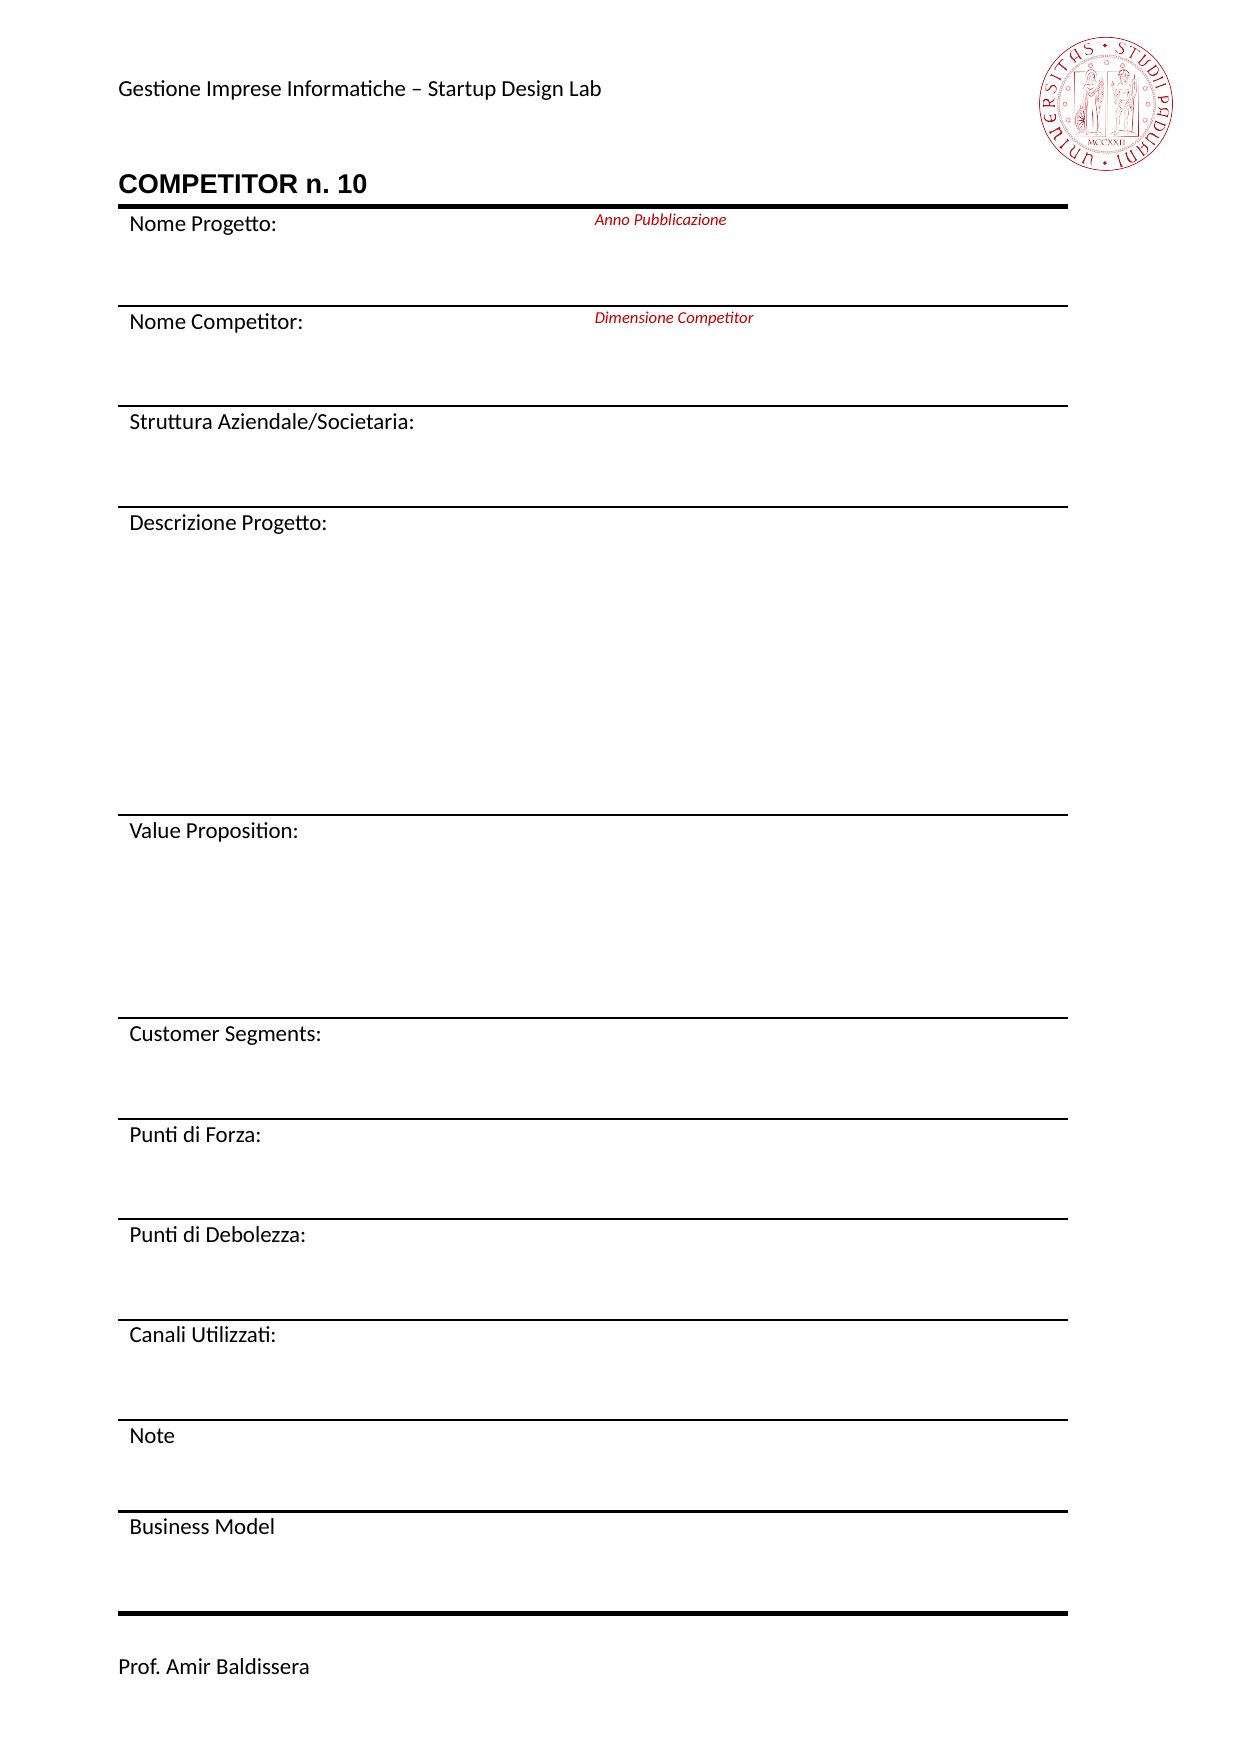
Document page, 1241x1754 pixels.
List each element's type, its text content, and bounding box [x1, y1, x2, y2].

table_cell Struttura Aziendale/Societaria: [118, 407, 1068, 506]
table_cell Descrizione Progetto: [118, 508, 1068, 814]
subtitle COMPETITOR n. 10 [118, 168, 1122, 200]
table_cell Canali Utilizzati: [118, 1321, 1068, 1419]
table_cell Note [118, 1421, 1068, 1510]
table_cell Punti di Debolezza: [118, 1220, 1068, 1318]
table_cell Nome Competitor: [118, 307, 583, 405]
table_cell Punti di Forza: [118, 1120, 1068, 1218]
table_cell Business Model [118, 1513, 1068, 1611]
table_cell Dimensione Competitor [583, 307, 1068, 405]
table_cell Value Proposition: [118, 816, 1068, 1017]
table_cell Customer Segments: [118, 1019, 1068, 1118]
table_header Anno Pubblicazione [583, 209, 1068, 305]
table_header Nome Progetto: [118, 209, 583, 305]
picture [1038, 35, 1174, 172]
